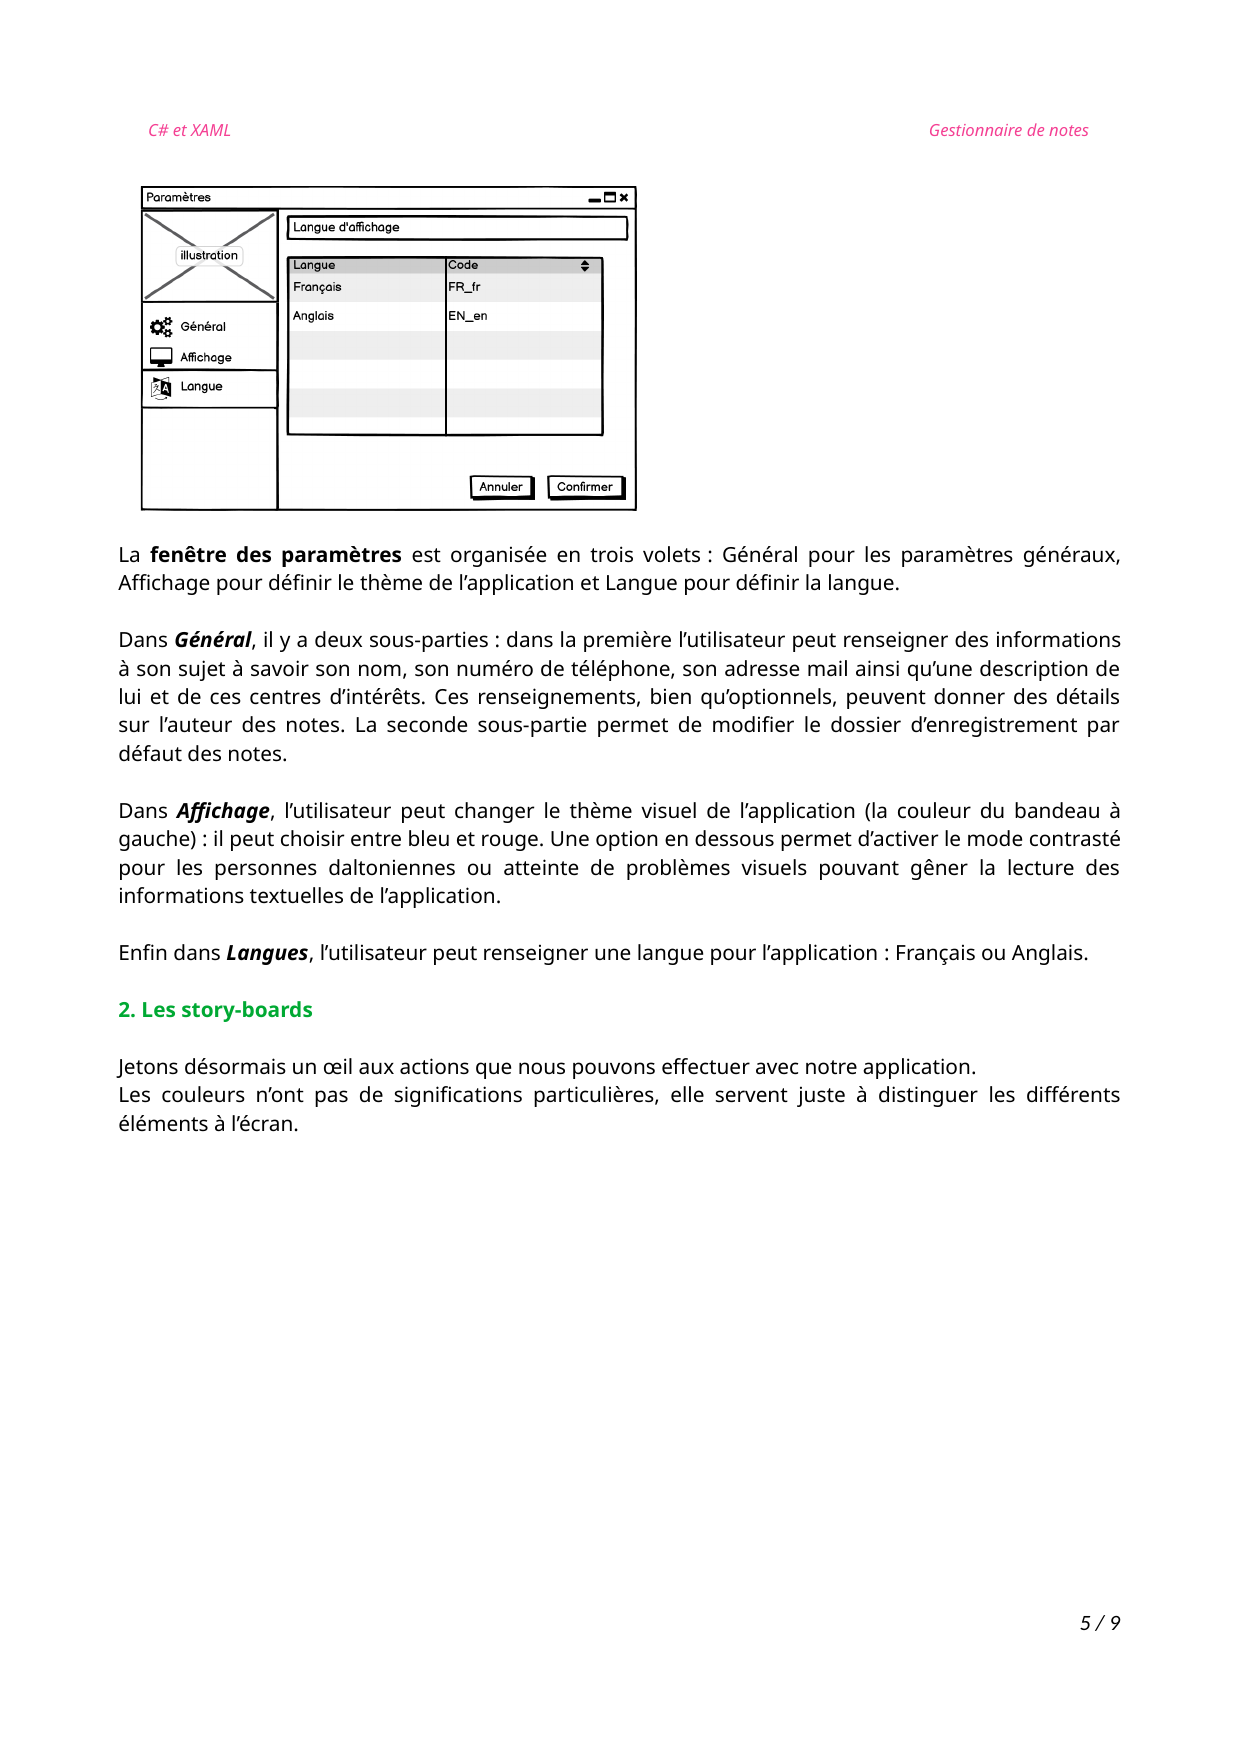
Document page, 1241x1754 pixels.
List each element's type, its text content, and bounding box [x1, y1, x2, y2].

text Dans Général, il y a deux sous-parties : dans la première l’utilisateur peut renseigner des informations à son sujet à savoir son nom, son numéro de téléphone, son adresse mail ainsi qu’une description de lui et de ces centres d’intérêts. Ces renseignements, bien qu’optionnels, peuvent donner des détails sur l’auteur des notes. La seconde sous-partie permet de modifier le dossier d’enregistrement par défaut des notes. [118, 625, 1122, 767]
text Jetons désormais un œil aux actions que nous pouvons effectuer avec notre application. [118, 1052, 1122, 1080]
text La fenêtre des paramètres est organisée en trois volets : Général pour les paramètres généraux, Affichage pour définir le thème de l’application et Langue pour définir la langue. [118, 540, 1122, 597]
text Les couleurs n’ont pas de significations particulières, elle servent juste à distinguer les différents éléments à l’écran. [118, 1080, 1122, 1137]
text 2. Les story-boards [118, 995, 1122, 1023]
text Enfin dans Langues, l’utilisateur peut renseigner une langue pour l’application : Français ou Anglais. [118, 938, 1122, 967]
text Dans Affichage, l’utilisateur peut changer le thème visuel de l’application (la couleur du bandeau à gauche) : il peut choisir entre bleu et rouge. Une option en dessous permet d’activer le mode contrasté pour les personnes daltoniennes ou atteinte de problèmes visuels pouvant gêner la lecture des informations textuelles de l’application. [118, 796, 1122, 910]
